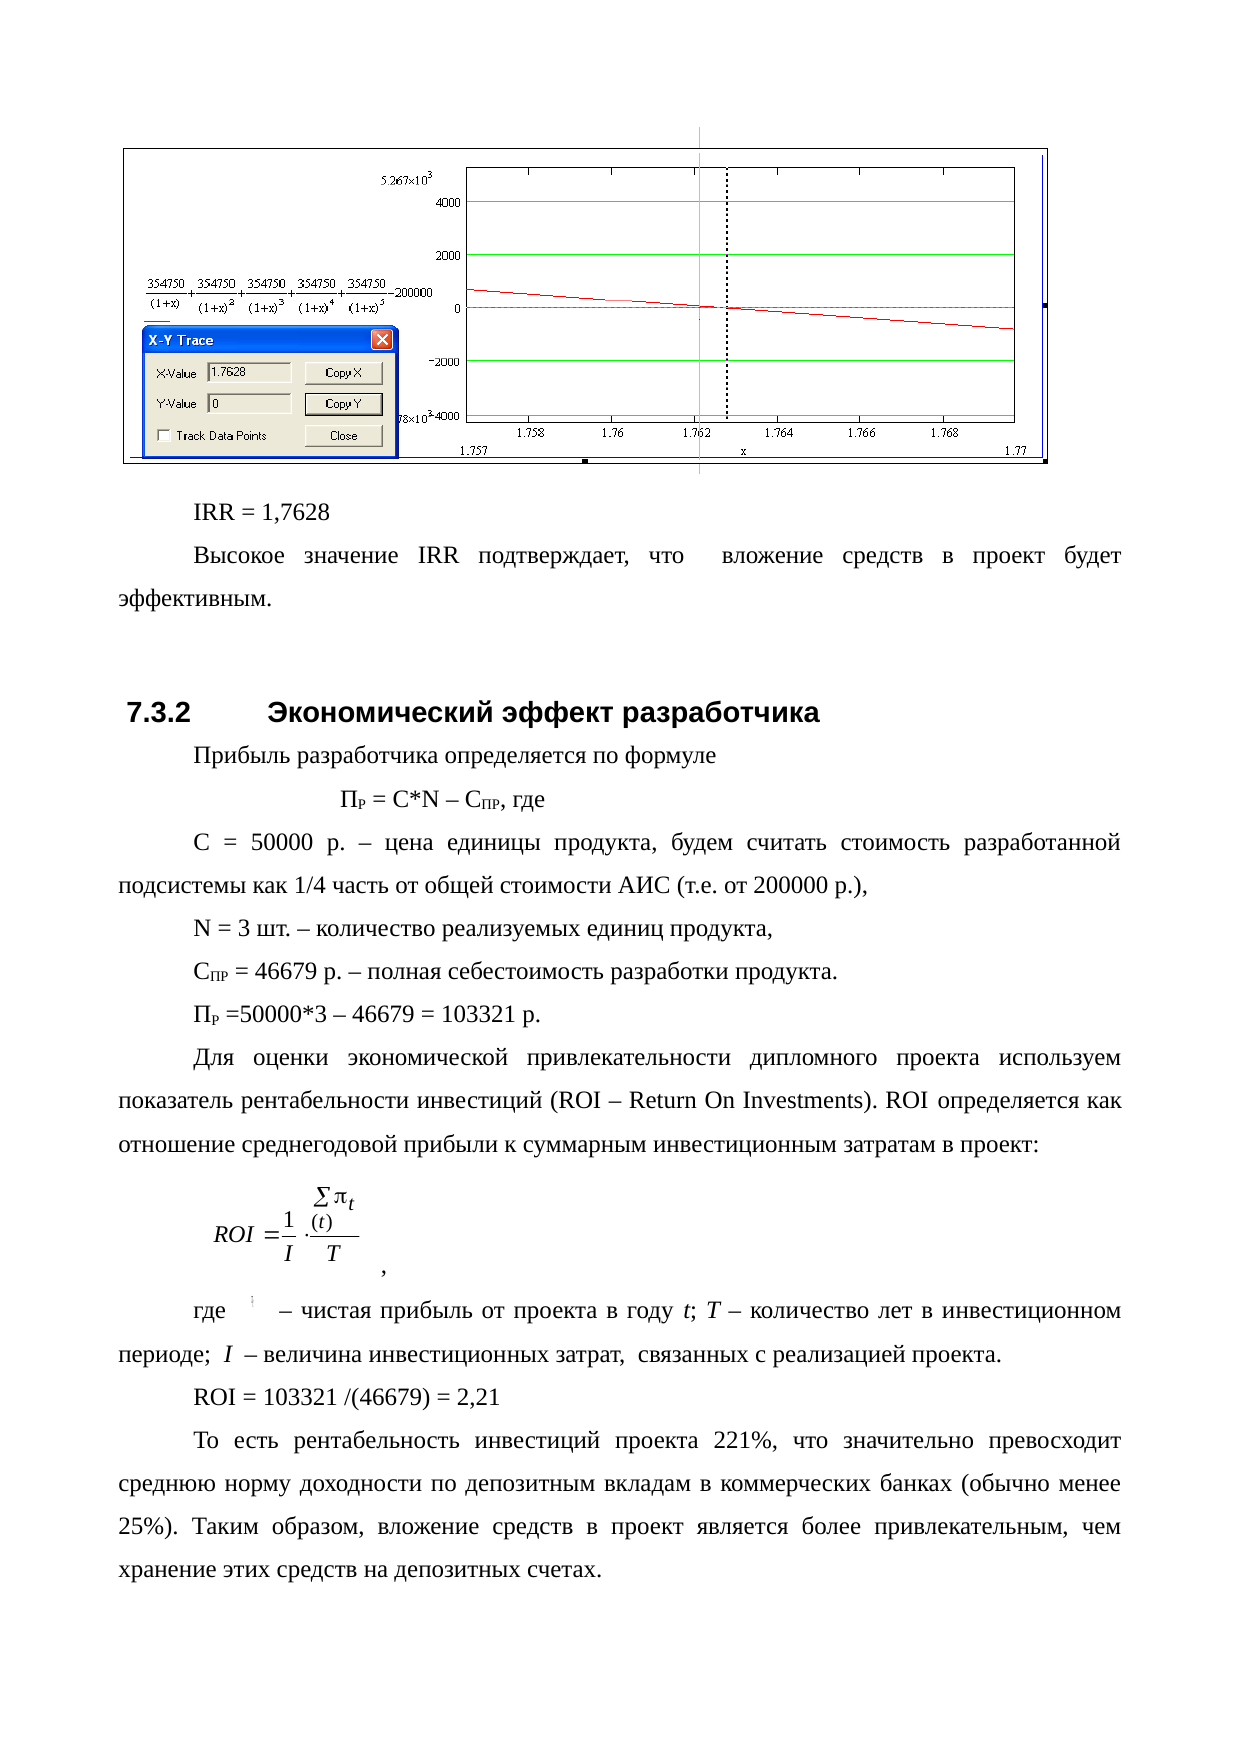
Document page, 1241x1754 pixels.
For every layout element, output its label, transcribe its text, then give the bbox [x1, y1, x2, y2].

subtitle Экономический эффект разработчика [118, 694, 1122, 728]
text ROI = 103321 /(46679) = 2,21 [118, 1382, 1122, 1411]
text где – чистая прибыль от проекта в году t; T – количество лет в инвестиционном периоде; I – величина инвестиционных затрат, связанных с реализацией проекта. [118, 1279, 1122, 1367]
text ПР = C*N – СПР, где [118, 784, 1122, 812]
text Высокое значение IRR подтверждает, что вложение средств в проект будет эффективным. [118, 540, 1122, 612]
text Прибыль разработчика определяется по формуле [118, 741, 1122, 769]
text IRR = 1,7628 [118, 497, 1122, 526]
picture [116, 127, 1058, 474]
text Для оценки экономической привлекательности дипломного проекта используем показатель рентабельности инвестиций (ROI – Return Оn Investments). ROI определяется как отношение среднегодовой прибыли к суммарным инвестиционным затратам в проект: [118, 1042, 1122, 1157]
text ПР =50000*3 – 46679 = 103321 р. [118, 999, 1122, 1028]
text C = 50000 р. – цена единицы продукта, будем считать стоимость разработанной подсистемы как 1/4 часть от общей стоимости АИС (т.е. от 200000 р.), [118, 827, 1122, 899]
text , [118, 1172, 1122, 1279]
text СПР = 46679 р. – полная себестоимость разработки продукта. [118, 956, 1122, 985]
text То есть рентабельность инвестиций проекта 221%, что значительно превосходит среднюю норму доходности по депозитным вкладам в коммерческих банках (обычно менее 25%). Таким образом, вложение средств в проект является более привлекательным, чем хранение этих средств на депозитных счетах. [118, 1425, 1122, 1583]
text N = 3 шт. – количество реализуемых единиц продукта, [118, 913, 1122, 942]
